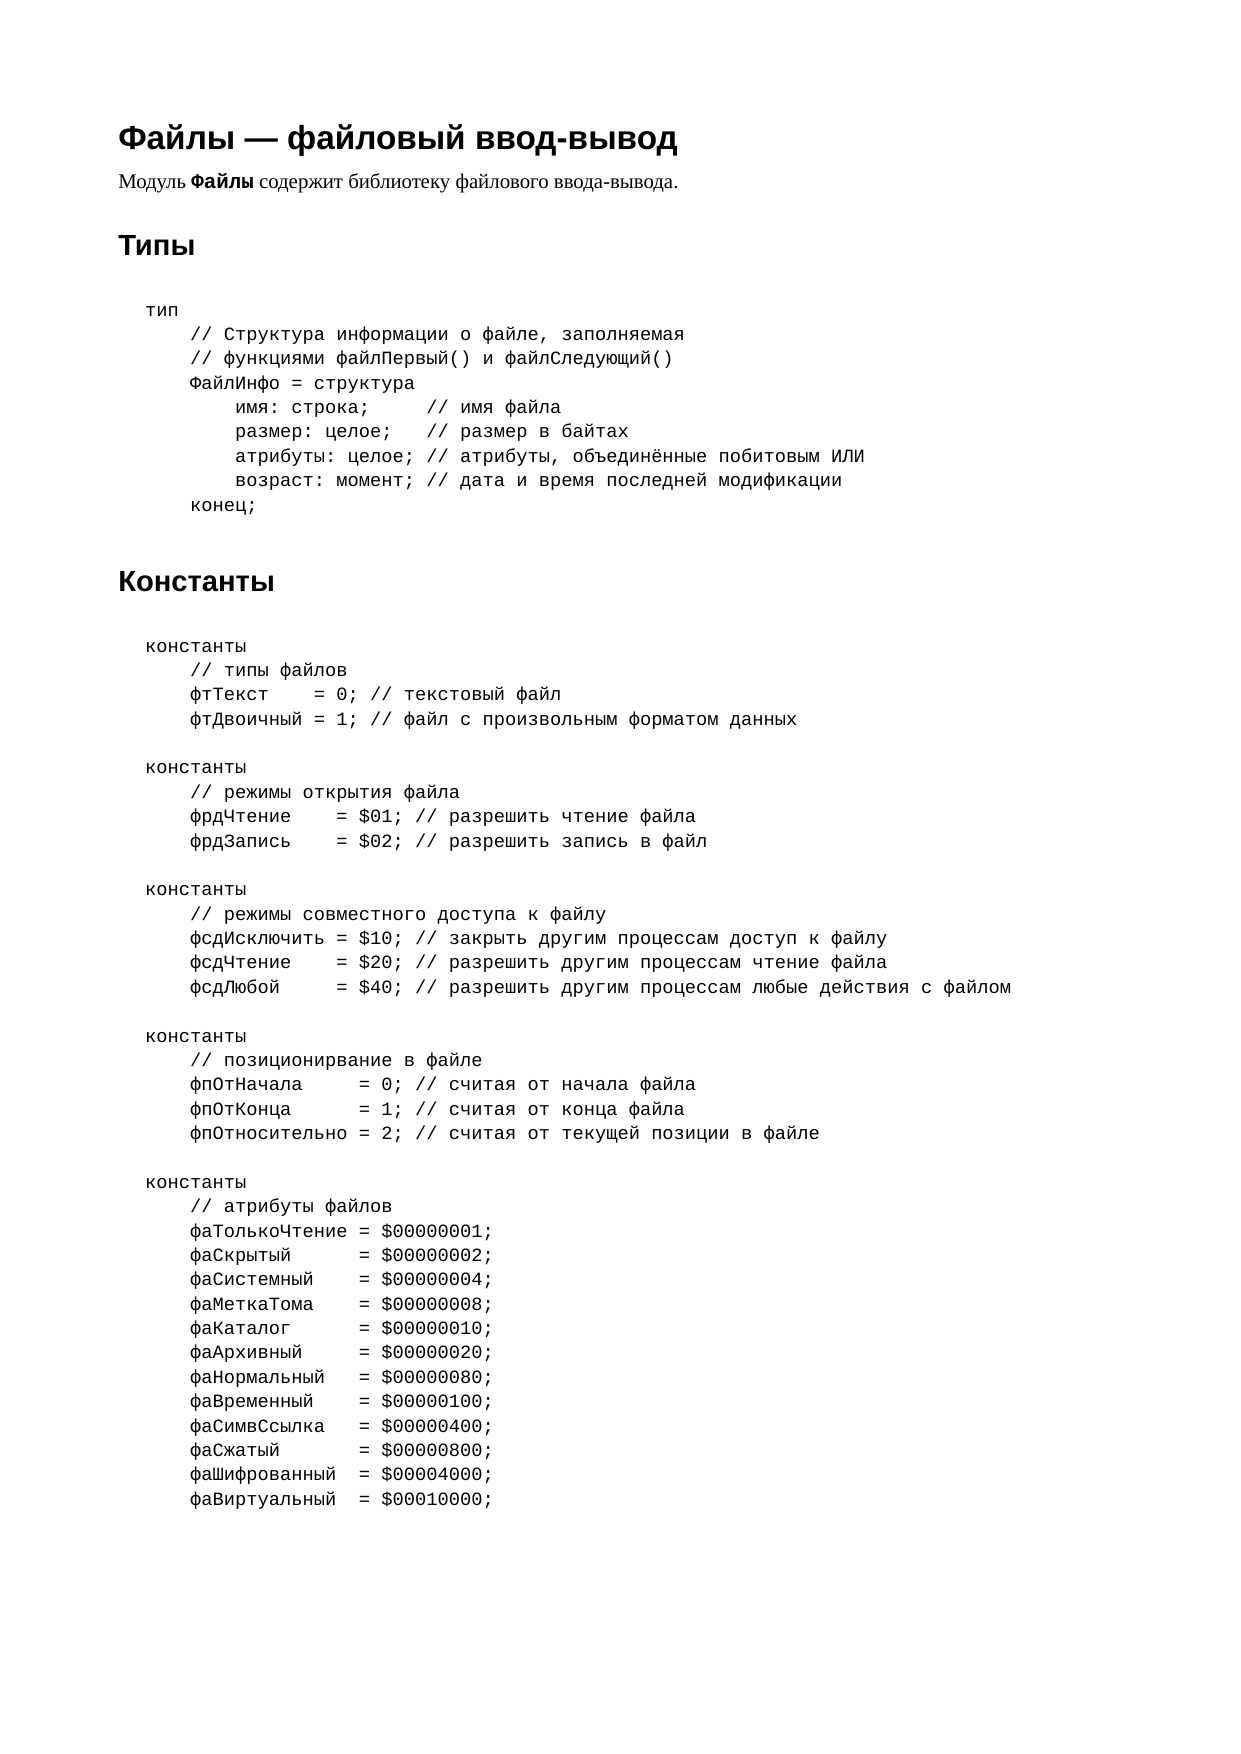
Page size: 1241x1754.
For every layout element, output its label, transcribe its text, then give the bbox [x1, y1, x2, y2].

subtitle Файлы — файловый ввод-вывод [118, 118, 1122, 157]
text фаНормальный = $00000080; [136, 1359, 1104, 1383]
text фаШифрованный = $00004000; [136, 1456, 1104, 1481]
subtitle Константы [118, 564, 1122, 597]
text фаКаталог = $00000010; [136, 1310, 1104, 1334]
text фаАрхивный = $00000020; [136, 1334, 1104, 1359]
text константы // типы файлов фтТекст = 0; // текстовый файл фтДвоичный = 1; // файл с произвольным форматом данных [136, 628, 1104, 731]
text фаМеткаТома = $00000008; [136, 1286, 1104, 1310]
text константы // атрибуты файлов фаТолькоЧтение = $00000001; [136, 1164, 1104, 1237]
text фаВиртуальный = $00010000; [136, 1481, 1104, 1520]
text фаСжатый = $00000800; [136, 1432, 1104, 1456]
text константы // режимы открытия файла фрдЧтение = $01; // разрешить чтение файла фрдЗапись = $02; // разрешить запись в файл [136, 749, 1104, 853]
text фаСистемный = $00000004; [136, 1261, 1104, 1286]
text константы // позиционирвание в файле фпОтНачала = 0; // считая от начала файла фпОтКонца = 1; // считая от конца файла фпОтносительно = 2; // считая от текущей позиции в файле [136, 1018, 1104, 1145]
text фаСкрытый = $00000002; [136, 1237, 1104, 1261]
text тип // Структура информации о файле, заполняемая // функциями файлПервый() и файлСледующий() ФайлИнфо = структура имя: строка; // имя файла размер: целое; // размер в байтах атрибуты: целое; // атрибуты, объединённые побитовым ИЛИ возраст: момент; // дата и время последней модификации конец; [136, 292, 1104, 526]
text фаСимвСсылка = $00000400; [136, 1408, 1104, 1432]
text Модуль Файлы содержит библиотеку файлового ввода-вывода. [118, 169, 1122, 195]
text константы // режимы совместного доступа к файлу фсдИсключить = $10; // закрыть другим процессам доступ к файлу фсдЧтение = $20; // разрешить другим процессам чтение файла фсдЛюбой = $40; // разрешить другим процессам любые действия с файлом [136, 871, 1104, 999]
text фаВременный = $00000100; [136, 1383, 1104, 1408]
subtitle Типы [118, 228, 1122, 261]
